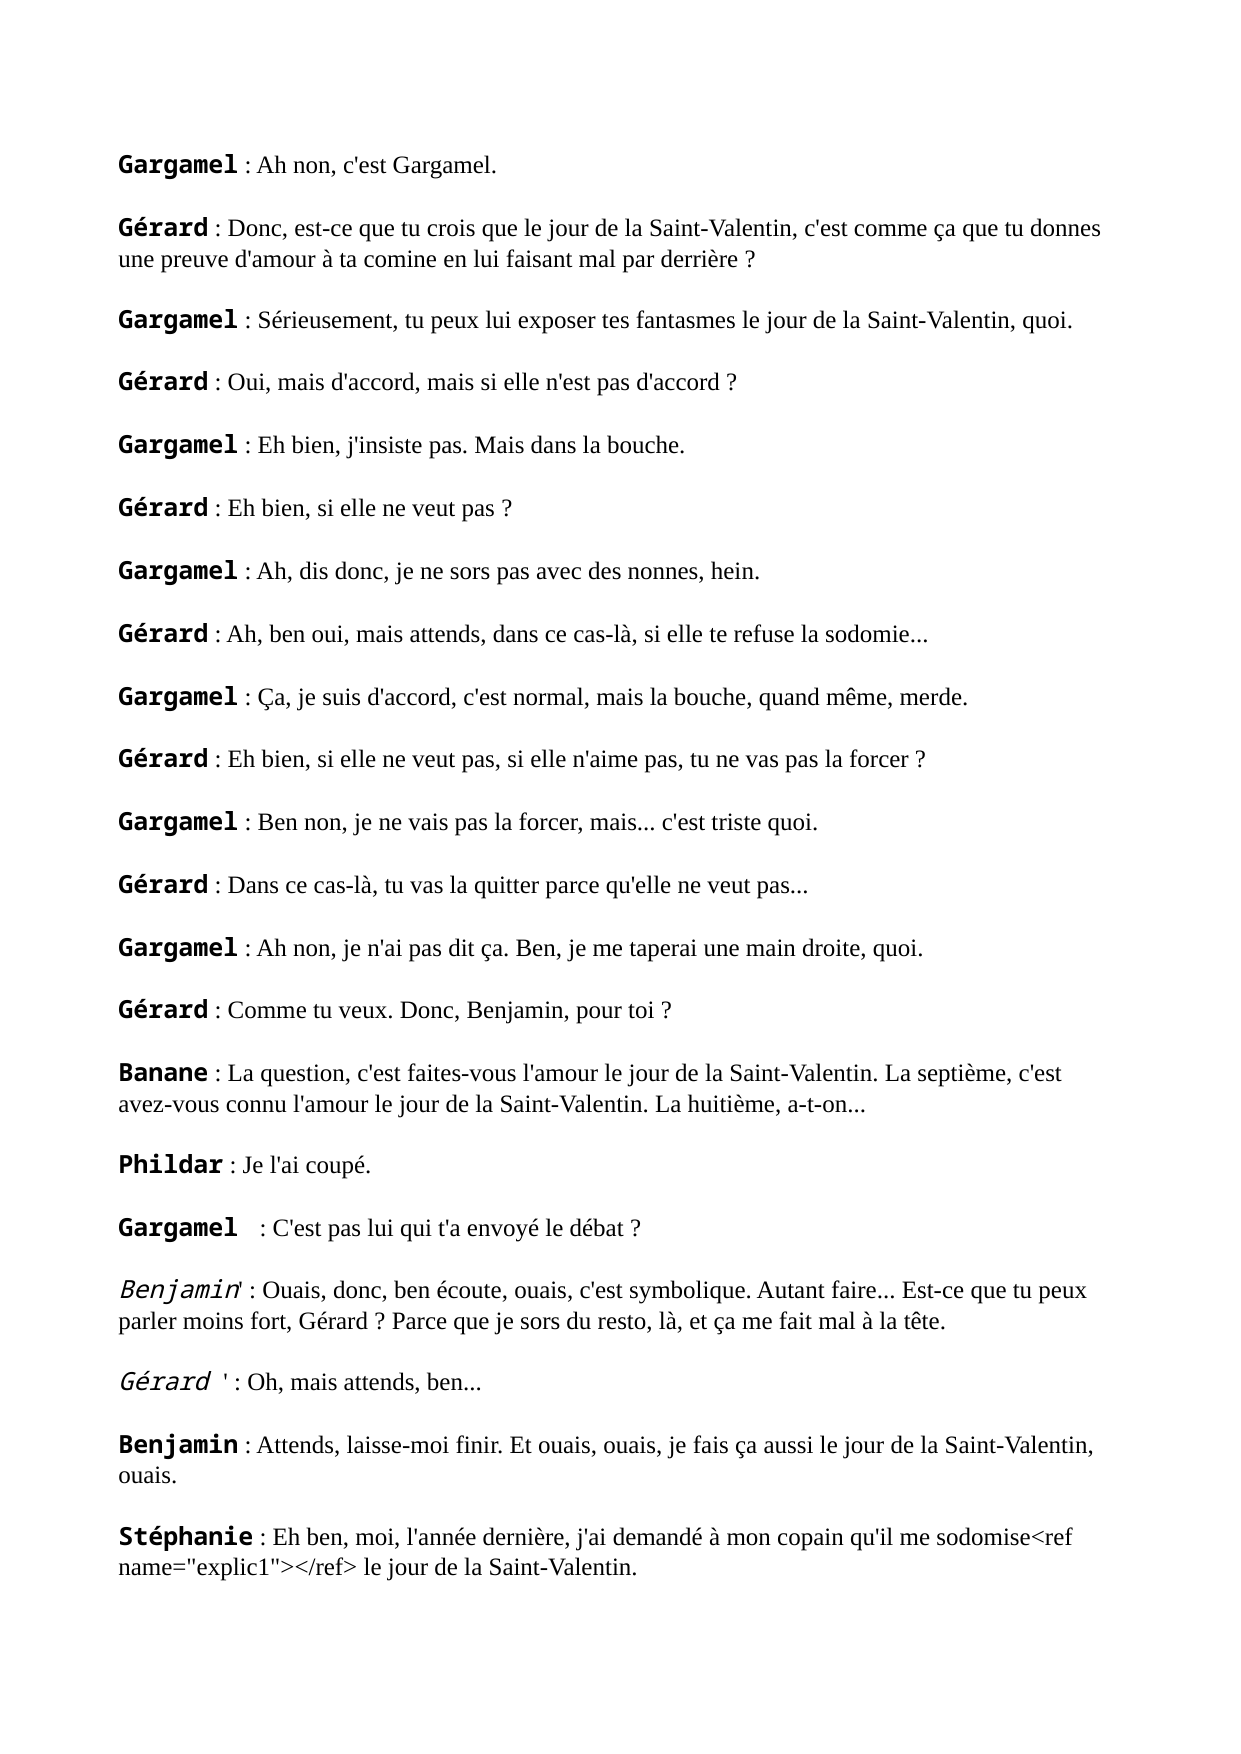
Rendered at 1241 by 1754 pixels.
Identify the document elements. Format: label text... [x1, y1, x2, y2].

text Gargamel : Sérieusement, tu peux lui exposer tes fantasmes le jour de la Saint-Valentin, quoi. [118, 301, 1122, 335]
text Gargamel : Eh bien, j'insiste pas. Mais dans la bouche. [118, 427, 1122, 461]
text Gérard : Eh bien, si elle ne veut pas, si elle n'aime pas, tu ne vas pas la forcer ? [118, 741, 1122, 775]
text Banane : La question, c'est faites-vous l'amour le jour de la Saint-Valentin. La septième, c'est avez-vous connu l'amour le jour de la Saint-Valentin. La huitième, a-t-on... [118, 1055, 1122, 1118]
text Stéphanie : Eh ben, moi, l'année dernière, j'ai demandé à mon copain qu'il me sodomise<ref name="explic1"></ref> le jour de la Saint-Valentin. [118, 1518, 1122, 1581]
text Gargamel : Ah, dis donc, je ne sors pas avec des nonnes, hein. [118, 552, 1122, 587]
text Phildar : Je l'ai coupé. [118, 1147, 1122, 1181]
text Gérard ' : Oh, mais attends, ben... [118, 1364, 1122, 1398]
text Gargamel : Ça, je suis d'accord, c'est normal, mais la bouche, quand même, merde. [118, 678, 1122, 712]
text Gérard : Oui, mais d'accord, mais si elle n'est pas d'accord ? [118, 364, 1122, 398]
text Gargamel : C'est pas lui qui t'a envoyé le débat ? [118, 1209, 1122, 1243]
text Benjamin' : Ouais, donc, ben écoute, ouais, c'est symbolique. Autant faire... Est-ce que tu peux parler moins fort, Gérard ? Parce que je sors du resto, là, et ça me fait mal à la tête. [118, 1272, 1122, 1335]
text Gérard : Dans ce cas-là, tu vas la quitter parce qu'elle ne veut pas... [118, 867, 1122, 901]
text Gargamel : Ah non, je n'ai pas dit ça. Ben, je me taperai une main droite, quoi. [118, 929, 1122, 963]
text Benjamin : Attends, laisse-moi finir. Et ouais, ouais, je fais ça aussi le jour de la Saint-Valentin, ouais. [118, 1427, 1122, 1489]
text Gargamel : Ben non, je ne vais pas la forcer, mais... c'est triste quoi. [118, 804, 1122, 838]
text Gérard : Eh bien, si elle ne veut pas ? [118, 490, 1122, 524]
text Gérard : Comme tu veux. Donc, Benjamin, pour toi ? [118, 992, 1122, 1026]
text Gargamel : Ah non, c'est Gargamel. [118, 147, 1122, 181]
text Gérard : Ah, ben oui, mais attends, dans ce cas-là, si elle te refuse la sodomie... [118, 615, 1122, 649]
text Gérard : Donc, est-ce que tu crois que le jour de la Saint-Valentin, c'est comme ça que tu donnes une preuve d'amour à ta comine en lui faisant mal par derrière ? [118, 210, 1122, 272]
